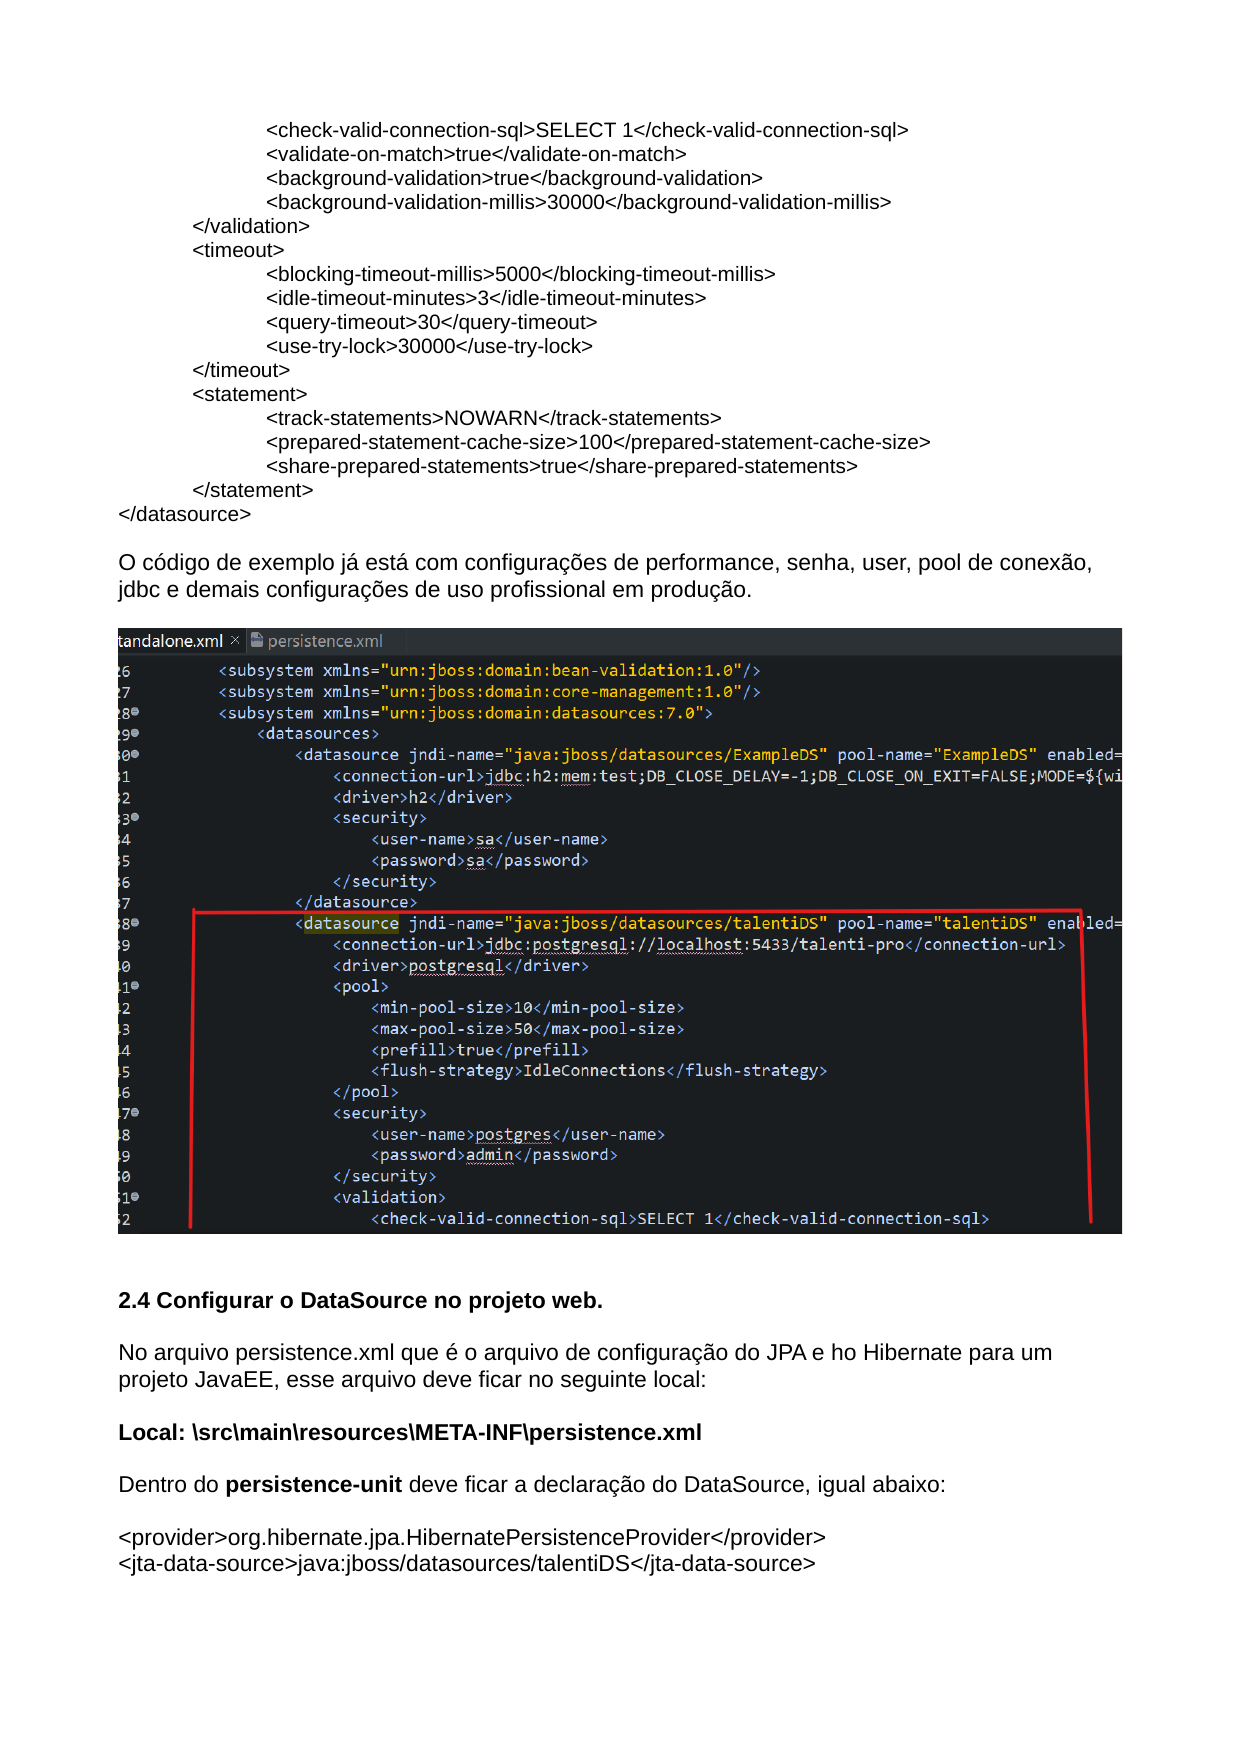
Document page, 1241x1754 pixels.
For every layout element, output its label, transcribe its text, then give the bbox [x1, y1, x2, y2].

text No arquivo persistence.xml que é o arquivo de configuração do JPA e ho Hibernate para um projeto JavaEE, esse arquivo deve ficar no seguinte local: [118, 1339, 1122, 1392]
text Local: \src\main\resources\META-INF\persistence.xml [118, 1418, 1122, 1445]
text <jta-data-source>java:jboss/datasources/talentiDS</jta-data-source> [118, 1550, 1122, 1577]
text <provider>org.hibernate.jpa.HibernatePersistenceProvider</provider> [118, 1524, 1122, 1550]
text 2.4 Configurar o DataSource no projeto web. [118, 1287, 1122, 1313]
text O código de exemplo já está com configurações de performance, senha, user, pool de conexão, jdbc e demais configurações de uso profissional em produção. [118, 549, 1122, 602]
picture [118, 628, 1123, 1234]
text Dentro do persistence-unit deve ficar a declaração do DataSource, igual abaixo: [118, 1471, 1122, 1497]
text <check-valid-connection-sql>SELECT 1</check-valid-connection-sql> <validate-on-match>true</validate-on-match> <background-validation>true</background-validation> <background-validation-millis>30000</background-validation-millis> </validation> <timeout> <blocking-timeout-millis>5000</blocking-timeout-millis> <idle-timeout-minutes>3</idle-timeout-minutes> <query-timeout>30</query-timeout> <use-try-lock>30000</use-try-lock> </timeout> <statement> <track-statements>NOWARN</track-statements> <prepared-statement-cache-size>100</prepared-statement-cache-size> <share-prepared-statements>true</share-prepared-statements> </statement> </datasource> [118, 118, 1122, 525]
